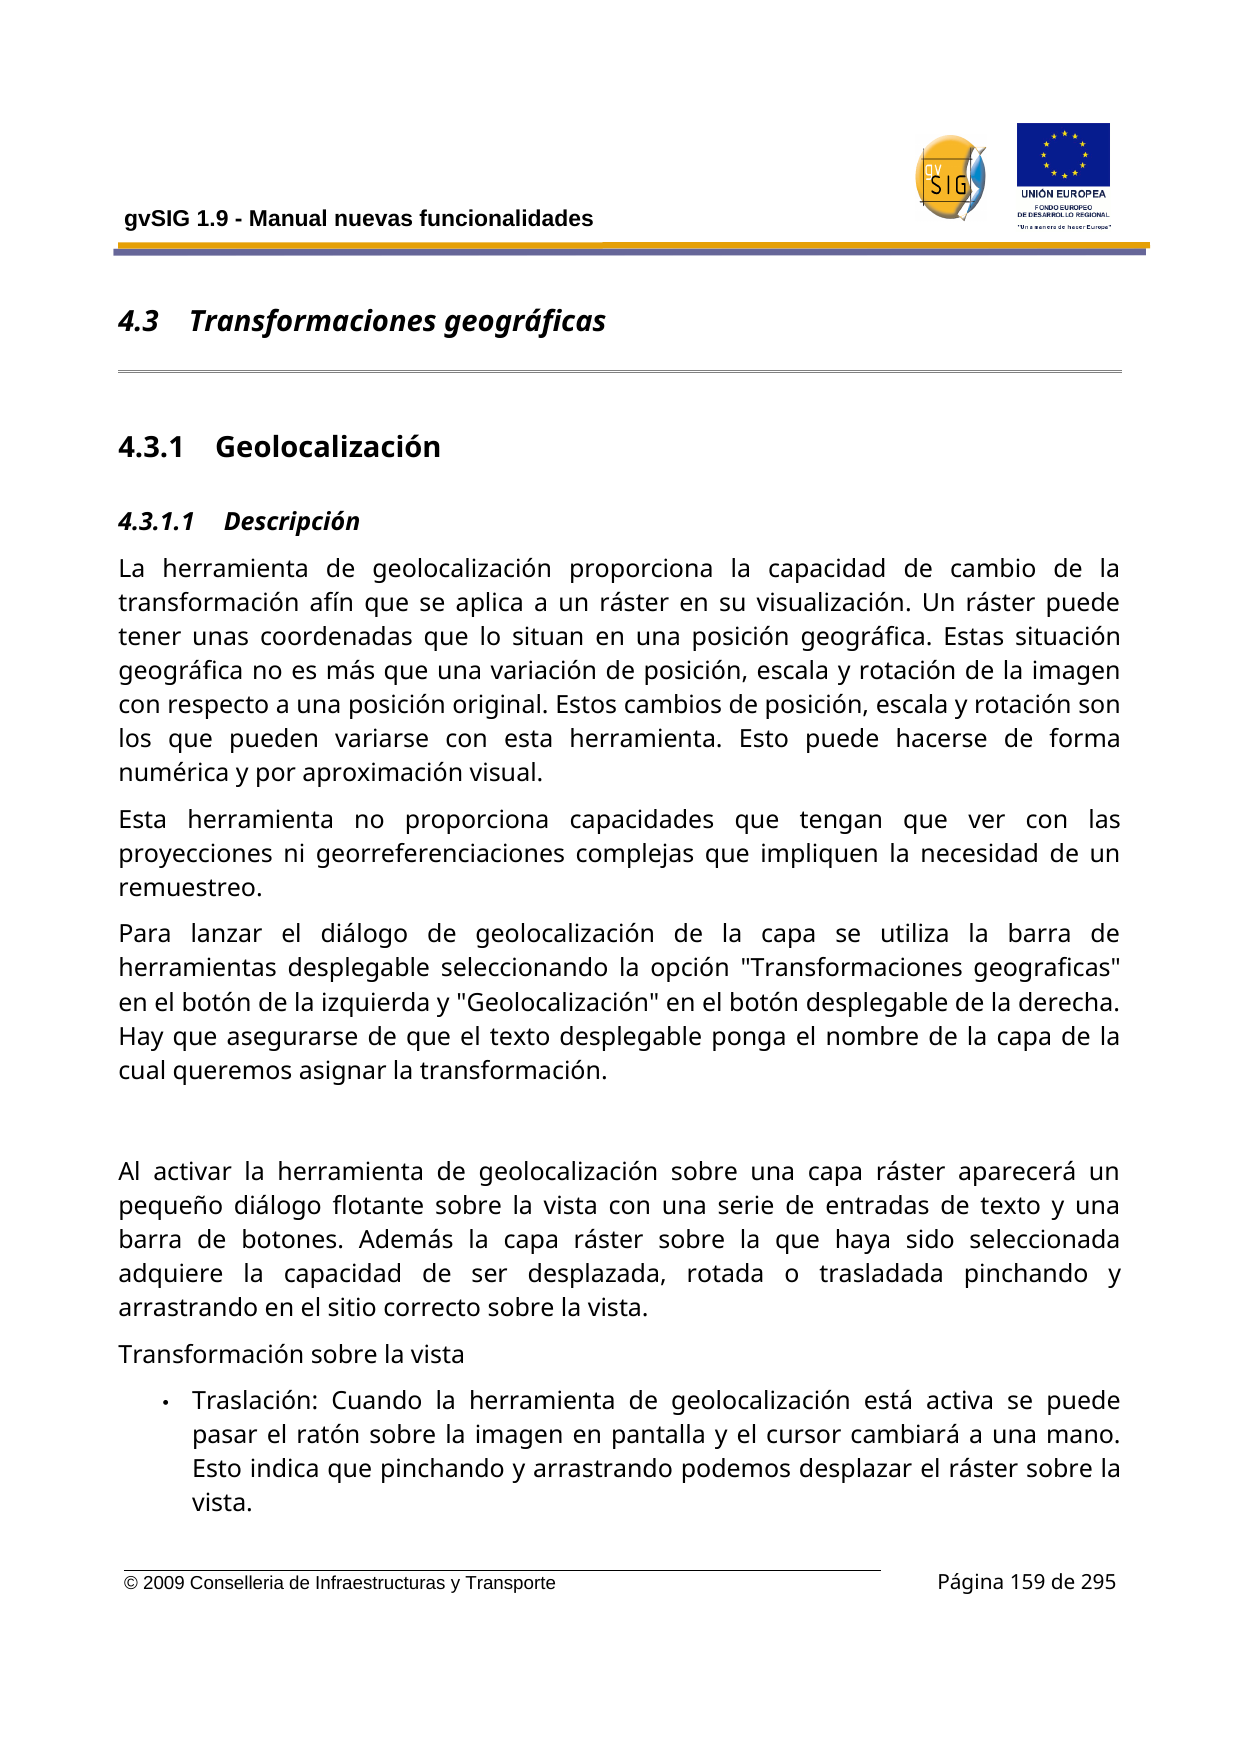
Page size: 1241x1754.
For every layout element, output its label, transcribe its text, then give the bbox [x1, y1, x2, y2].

picture [1015, 123, 1112, 232]
subtitle Transformaciones geográficas [118, 301, 1122, 340]
subtitle Descripción [118, 504, 1122, 538]
list Traslación: Cuando la herramienta de geolocalización está activa se puede pasar el ratón sobre la imagen en pantalla y el cursor cambiará a una mano. Esto indica que pinchando y arrastrando podemos desplazar el ráster sobre la vista. [162, 1383, 1122, 1519]
text Transformación sobre la vista [118, 1336, 1122, 1370]
text Esta herramienta no proporciona capacidades que tengan que ver con las proyecciones ni georreferenciaciones complejas que impliquen la necesidad de un remuestreo. [118, 801, 1122, 903]
text Al activar la herramienta de geolocalización sobre una capa ráster aparecerá un pequeño diálogo flotante sobre la vista con una serie de entradas de texto y una barra de botones. Además la capa ráster sobre la que haya sido seleccionada adquiere la capacidad de ser desplazada, rotada o trasladada pinchando y arrastrando en el sitio correcto sobre la vista. [118, 1153, 1122, 1324]
picture [914, 134, 987, 222]
subtitle Geolocalización [118, 427, 1122, 466]
text La herramienta de geolocalización proporciona la capacidad de cambio de la transformación afín que se aplica a un ráster en su visualización. Un ráster puede tener unas coordenadas que lo situan en una posición geográfica. Estas situación geográfica no es más que una variación de posición, escala y rotación de la imagen con respecto a una posición original. Estos cambios de posición, escala y rotación son los que pueden variarse con esta herramienta. Esto puede hacerse de forma numérica y por aproximación visual. [118, 550, 1122, 789]
text Para lanzar el diálogo de geolocalización de la capa se utiliza la barra de herramientas desplegable seleccionando la opción "Transformaciones geograficas" en el botón de la izquierda y "Geolocalización" en el botón desplegable de la derecha. Hay que asegurarse de que el texto desplegable ponga el nombre de la capa de la cual queremos asignar la transformación. [118, 916, 1122, 1086]
